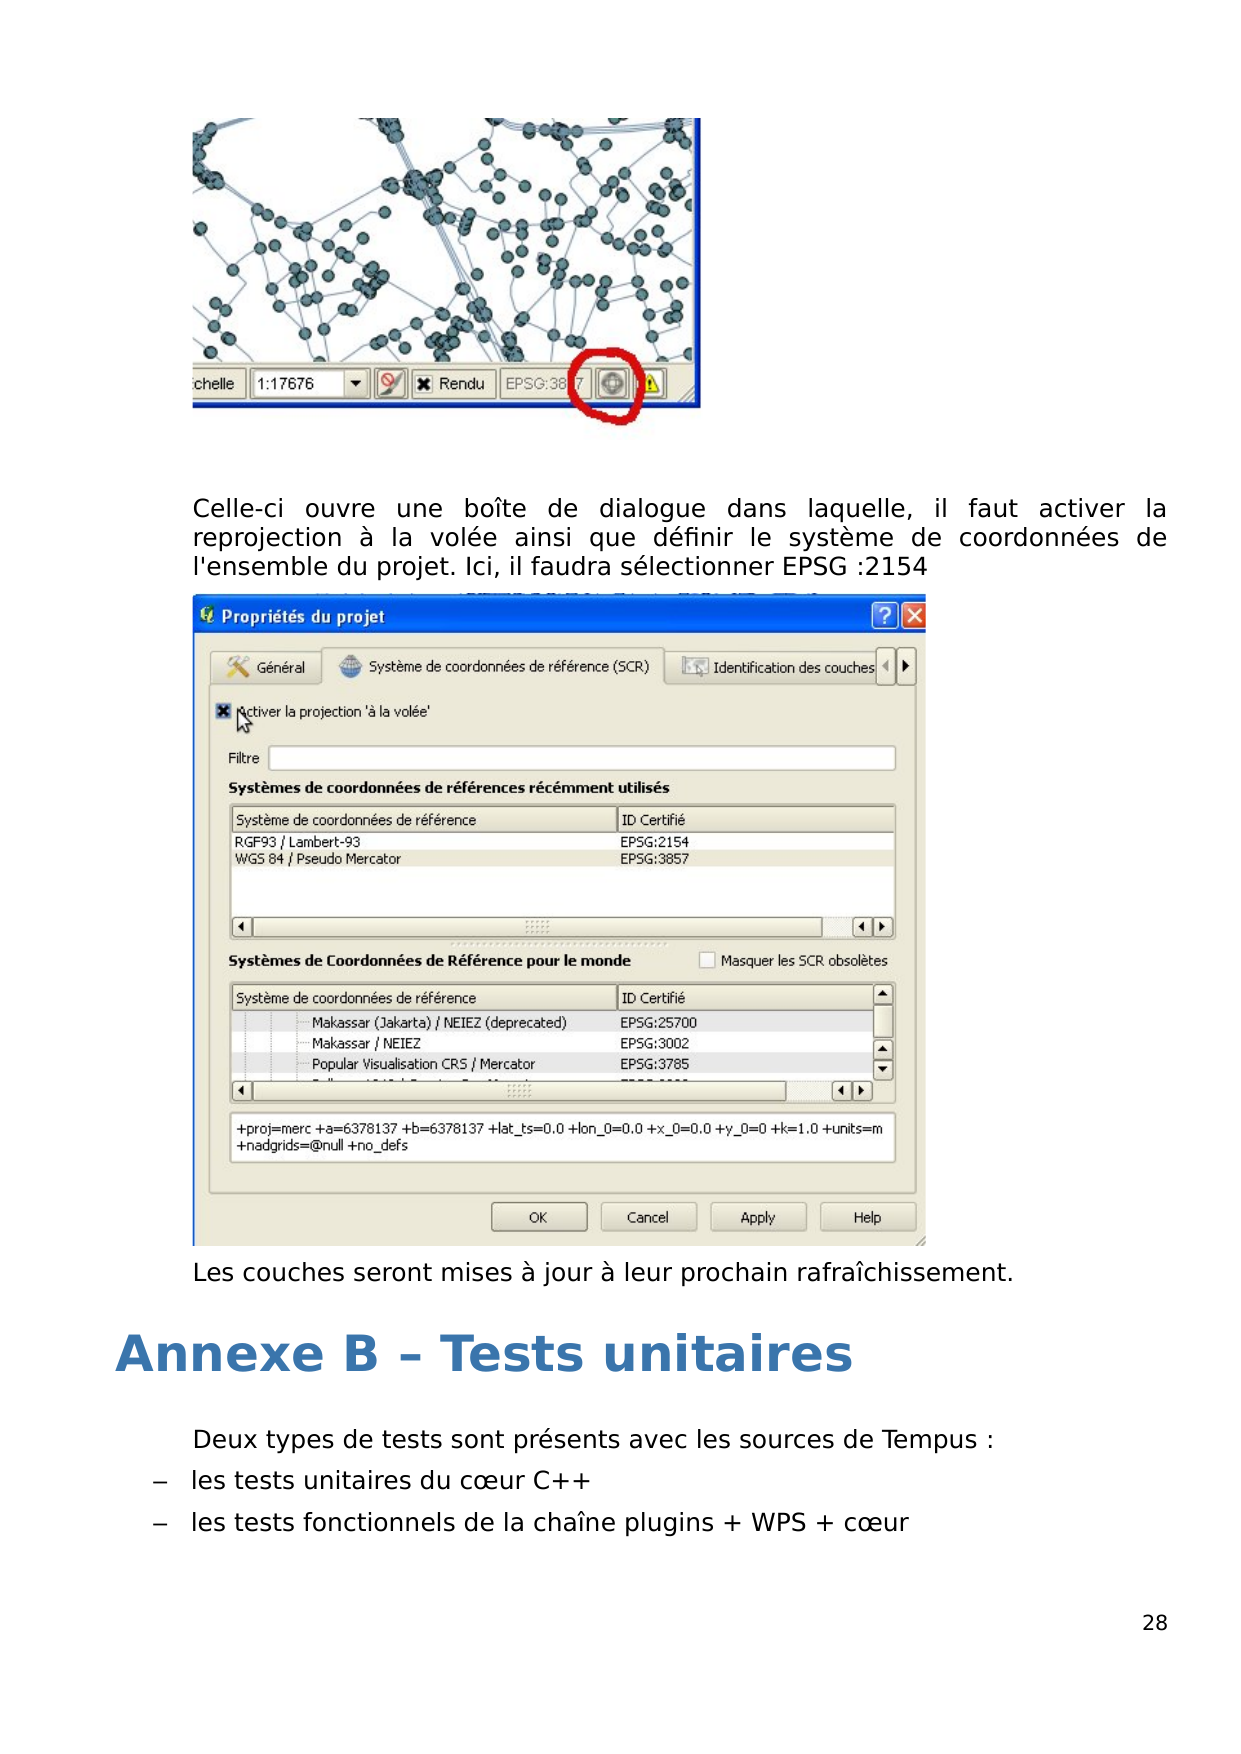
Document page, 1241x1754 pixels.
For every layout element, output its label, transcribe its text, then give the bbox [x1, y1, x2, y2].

text Les couches seront mises à jour à leur prochain rafraîchissement. [192, 1258, 1168, 1288]
picture [192, 118, 760, 440]
subtitle Annexe B – Tests unitaires [116, 1325, 1168, 1383]
picture [192, 593, 926, 1246]
text Celle-ci ouvre une boîte de dialogue dans laquelle, il faut activer la reprojection à la volée ainsi que définir le système de coordonnées de l'ensemble du projet. Ici, il faudra sélectionner EPSG :2154 [192, 494, 1168, 581]
list les tests fonctionnels de la chaîne plugins + WPS + cœur [153, 1508, 1168, 1537]
list les tests unitaires du cœur C++ [153, 1467, 1168, 1496]
text Deux types de tests sont présents avec les sources de Tempus : [192, 1425, 1168, 1454]
